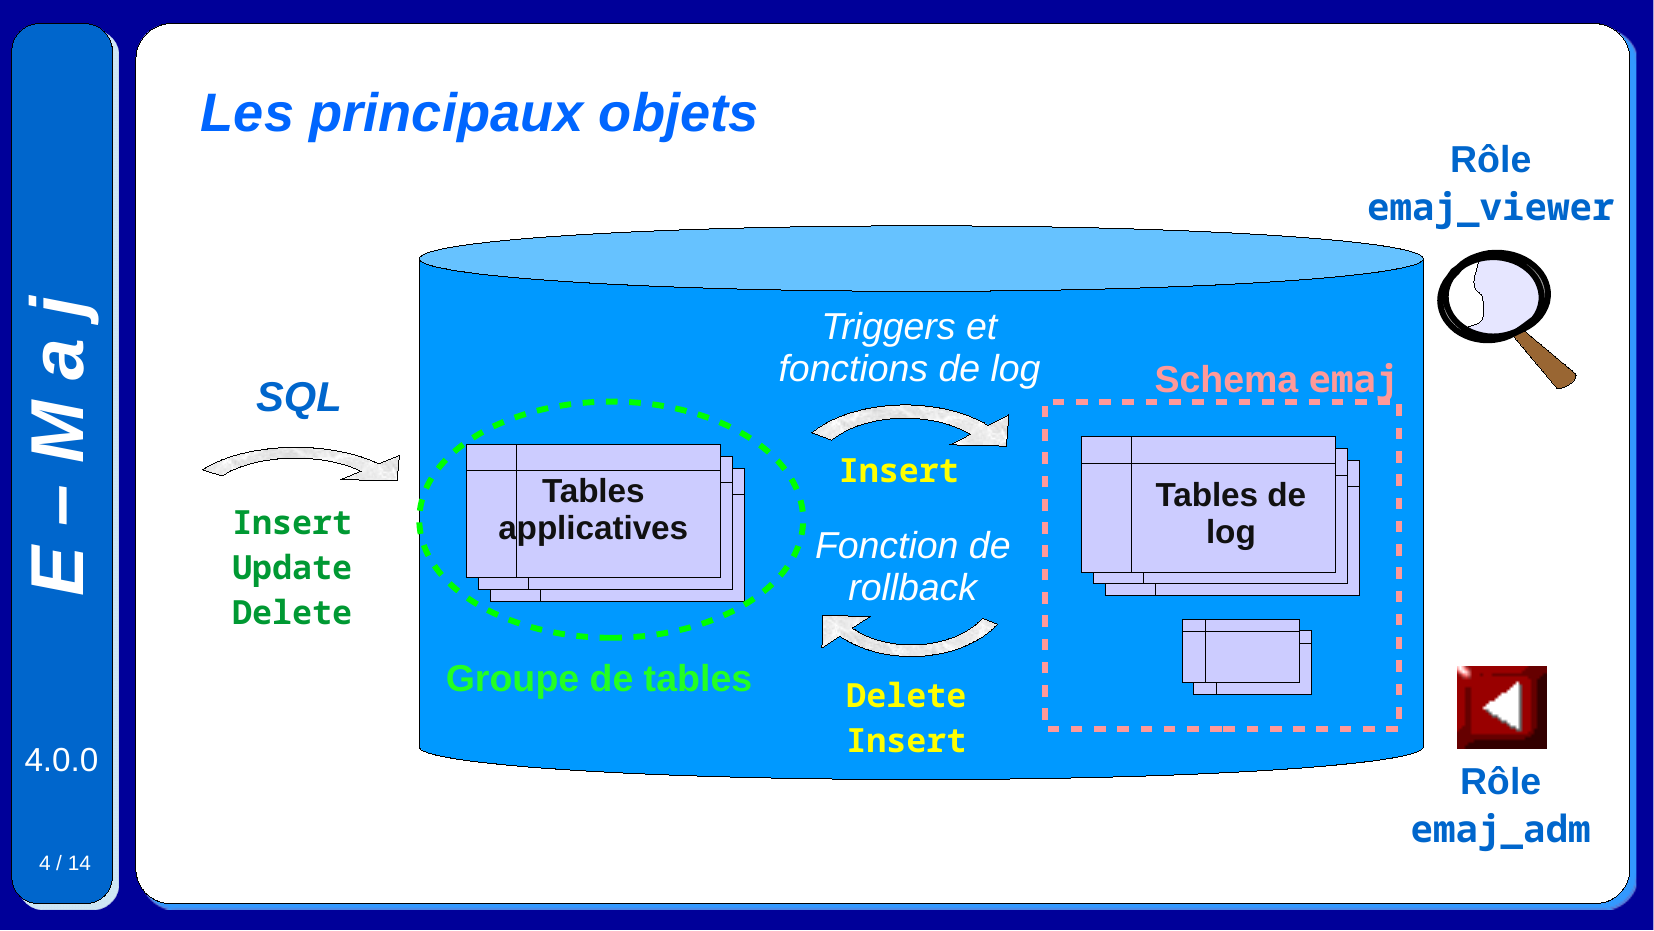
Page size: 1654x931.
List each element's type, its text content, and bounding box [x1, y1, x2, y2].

text_box Rôle emaj_adm [1395, 752, 1609, 855]
text_box Fonction de rollback [755, 516, 1070, 616]
text_box SQL [194, 366, 404, 428]
text_box Triggers et fonctions de log [761, 298, 1058, 398]
text_box [1440, 252, 1577, 389]
picture [1457, 666, 1547, 749]
text_box Rôle emaj_viewer [1352, 131, 1630, 233]
text_box Insert Update Delete [183, 491, 402, 626]
text_box Delete Insert [802, 664, 1010, 759]
text_box [202, 447, 400, 481]
text_box Tables de log [1138, 468, 1323, 561]
text_box Schema emaj [1139, 344, 1414, 406]
title Les principaux objets [200, 34, 1575, 191]
text_box Groupe de tables [431, 649, 768, 707]
text_box [419, 260, 1424, 780]
text_box Tables applicatives [448, 465, 739, 557]
text_box Insert [817, 439, 981, 494]
